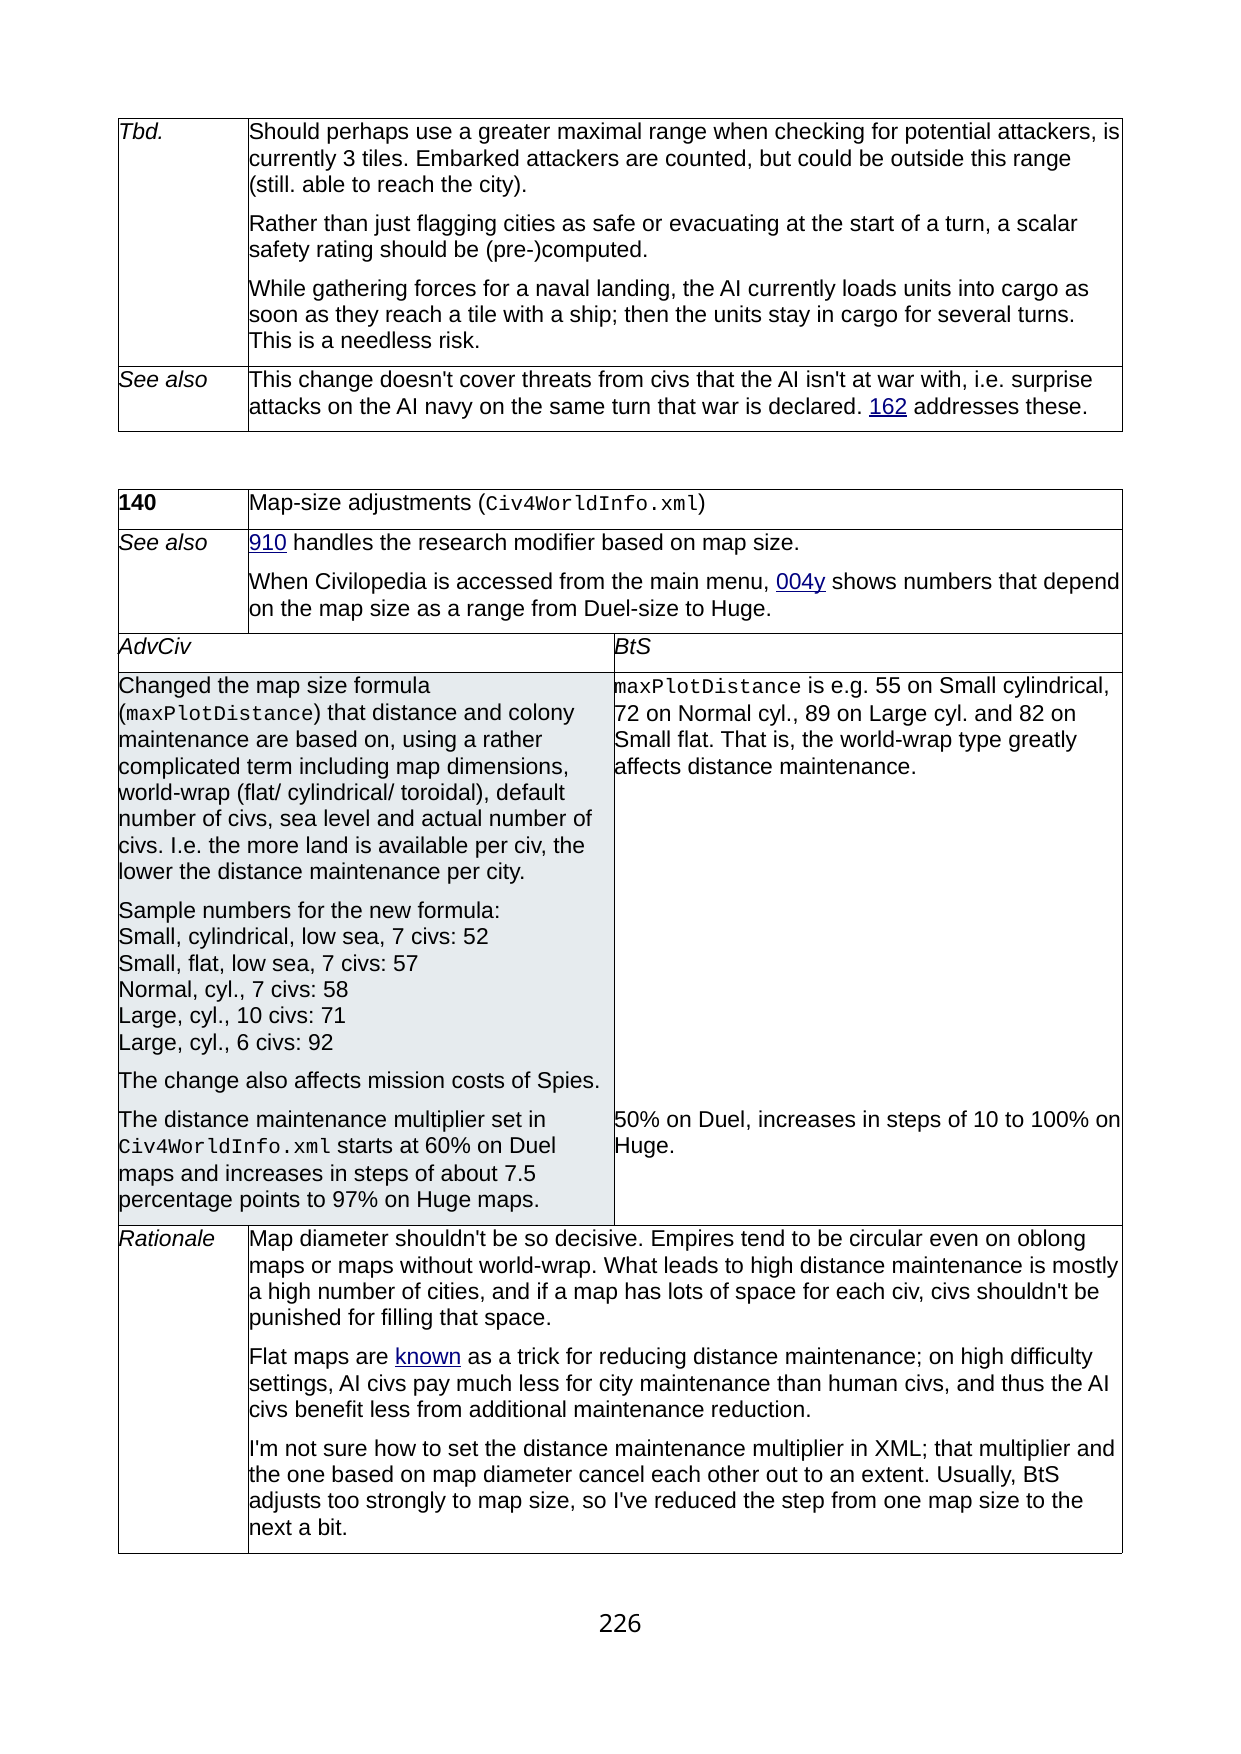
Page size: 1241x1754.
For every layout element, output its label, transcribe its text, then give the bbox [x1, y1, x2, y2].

table_cell Should perhaps use a greater maximal range when checking for potential attackers, is currently 3 tiles. Embarked attackers are counted, but could be outside this range (still. able to reach the city). Rather than just flagging cities as safe or evacuating at the start of a turn, a scalar safety rating should be (pre-)computed. While gathering forces for a naval landing, the AI currently loads units into cargo as soon as they reach a tile with a ship; then the units stay in cargo for several turns. This is a needless risk. [249, 119, 1122, 366]
table_cell See also [119, 530, 248, 633]
table_cell Tbd. [119, 119, 248, 366]
table_header 140 [119, 490, 248, 529]
table_header Map-size adjustments (Civ4WorldInfo.xml) [249, 490, 1122, 529]
table_cell AdvCiv [119, 634, 614, 672]
table_cell This change doesn't cover threats from civs that the AI isn't at war with, i.e. surprise attacks on the AI navy on the same turn that war is declared. 162 addresses these. [249, 367, 1122, 431]
table_cell 910 handles the research modifier based on map size. When Civilopedia is accessed from the main menu, 004y shows numbers that depend on the map size as a range from Duel-size to Huge. [249, 530, 1122, 633]
table_cell See also [119, 367, 248, 431]
table_cell Changed the map size formula (maxPlotDistance) that distance and colony maintenance are based on, using a rather complicated term including map dimensions, world-wrap (flat/ cylindrical/ toroidal), default number of civs, sea level and actual number of civs. I.e. the more land is available per civ, the lower the distance maintenance per city. Sample numbers for the new formula: Small, cylindrical, low sea, 7 civs: 52 Small, flat, low sea, 7 civs: 57 Normal, cyl., 7 civs: 58 Large, cyl., 10 civs: 71 Large, cyl., 6 civs: 92 The change also affects mission costs of Spies. The distance maintenance multiplier set in Civ4WorldInfo.xml starts at 60% on Duel maps and increases in steps of about 7.5 percentage points to 97% on Huge maps. [119, 673, 614, 1225]
table_cell Rationale [119, 1226, 248, 1552]
table_cell BtS [615, 634, 1122, 672]
table_cell Map diameter shouldn't be so decisive. Empires tend to be circular even on oblong maps or maps without world-wrap. What leads to high distance maintenance is mostly a high number of cities, and if a map has lots of space for each civ, civs shouldn't be punished for filling that space. Flat maps are known as a trick for reducing distance maintenance; on high difficulty settings, AI civs pay much less for city maintenance than human civs, and thus the AI civs benefit less from additional maintenance reduction. I'm not sure how to set the distance maintenance multiplier in XML; that multiplier and the one based on map diameter cancel each other out to an extent. Usually, BtS adjusts too strongly to map size, so I've reduced the step from one map size to the next a bit. [249, 1226, 1122, 1552]
table_cell maxPlotDistance is e.g. 55 on Small cylindrical, 72 on Normal cyl., 89 on Large cyl. and 82 on Small flat. That is, the world-wrap type greatly affects distance maintenance. 50% on Duel, increases in steps of 10 to 100% on Huge. [615, 673, 1122, 1225]
